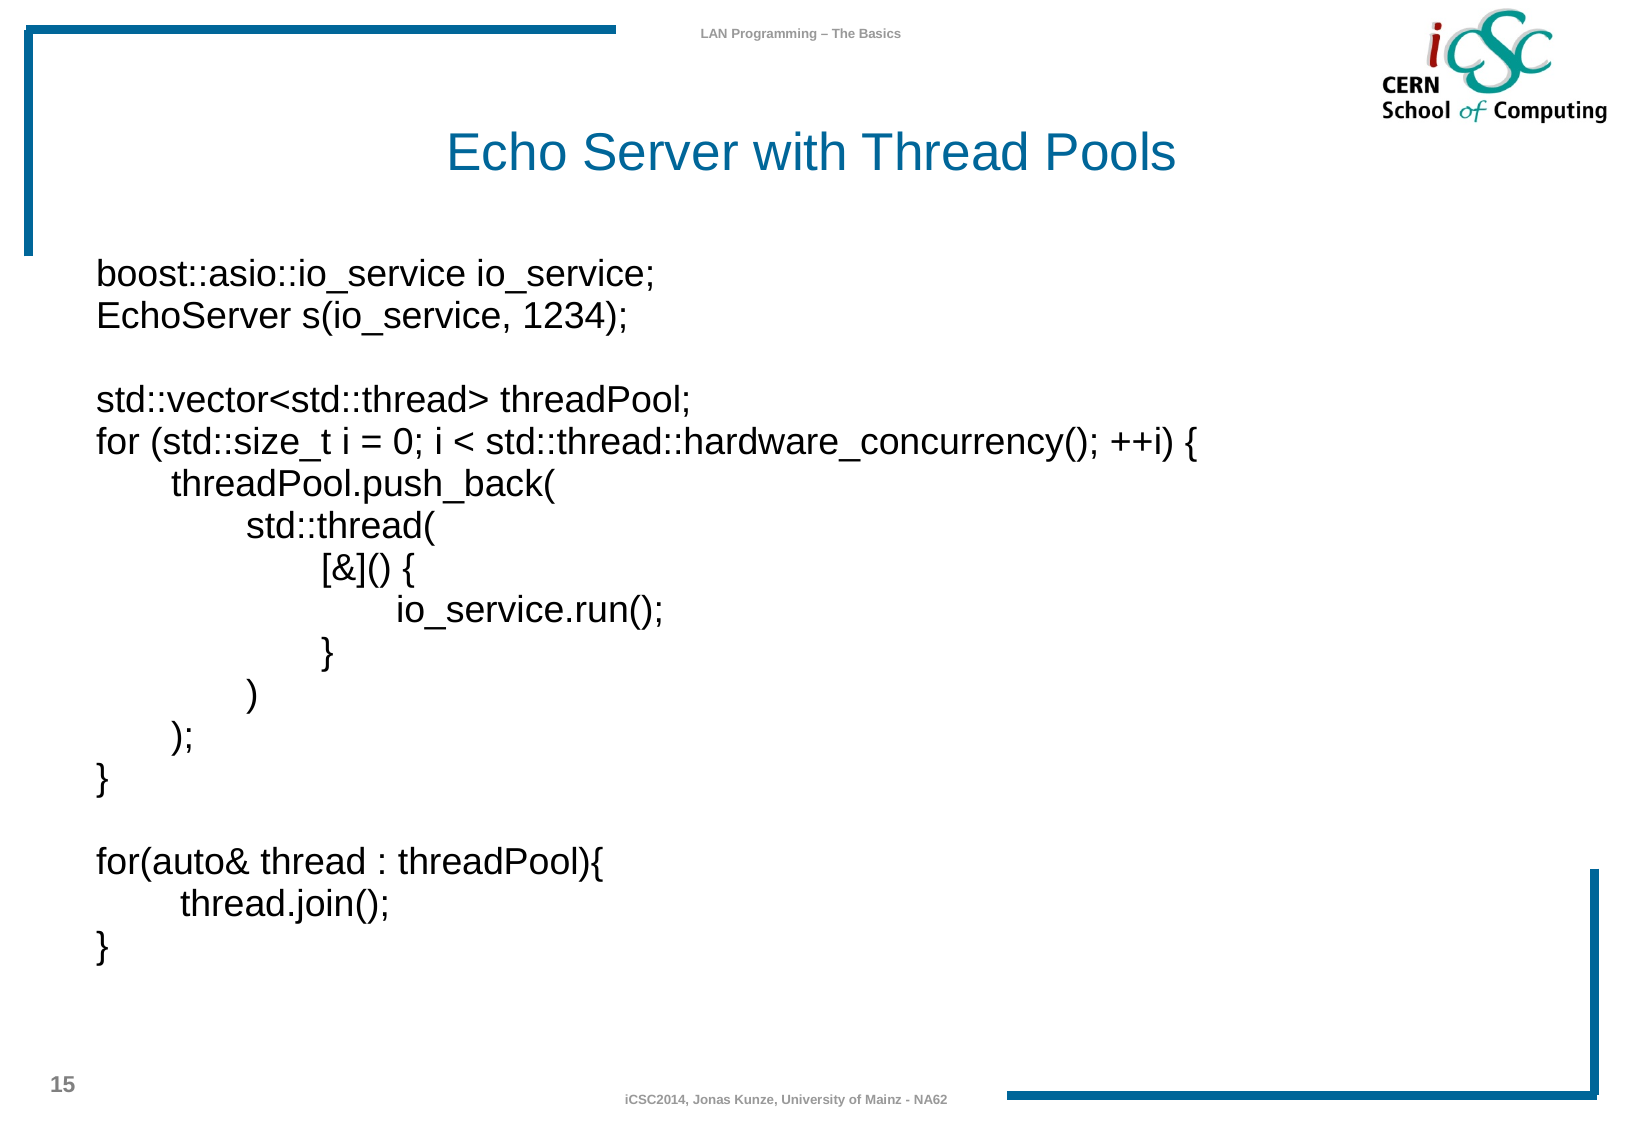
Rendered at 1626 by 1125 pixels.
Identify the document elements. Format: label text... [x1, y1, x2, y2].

title Echo Server with Thread Pools [81, 44, 1544, 233]
picture [1381, 8, 1608, 125]
text_box boost::asio::io_service io_service; EchoServer s(io_service, 1234); std::vector<std::thread> threadPool; for (std::size_t i = 0; i < std::thread::hardware_concurrency(); ++i) { threadPool.push_back( std::thread( [&]() { io_service.run(); } ) ); } for(auto& thread : threadPool){ thread.join(); } [81, 245, 1402, 1051]
